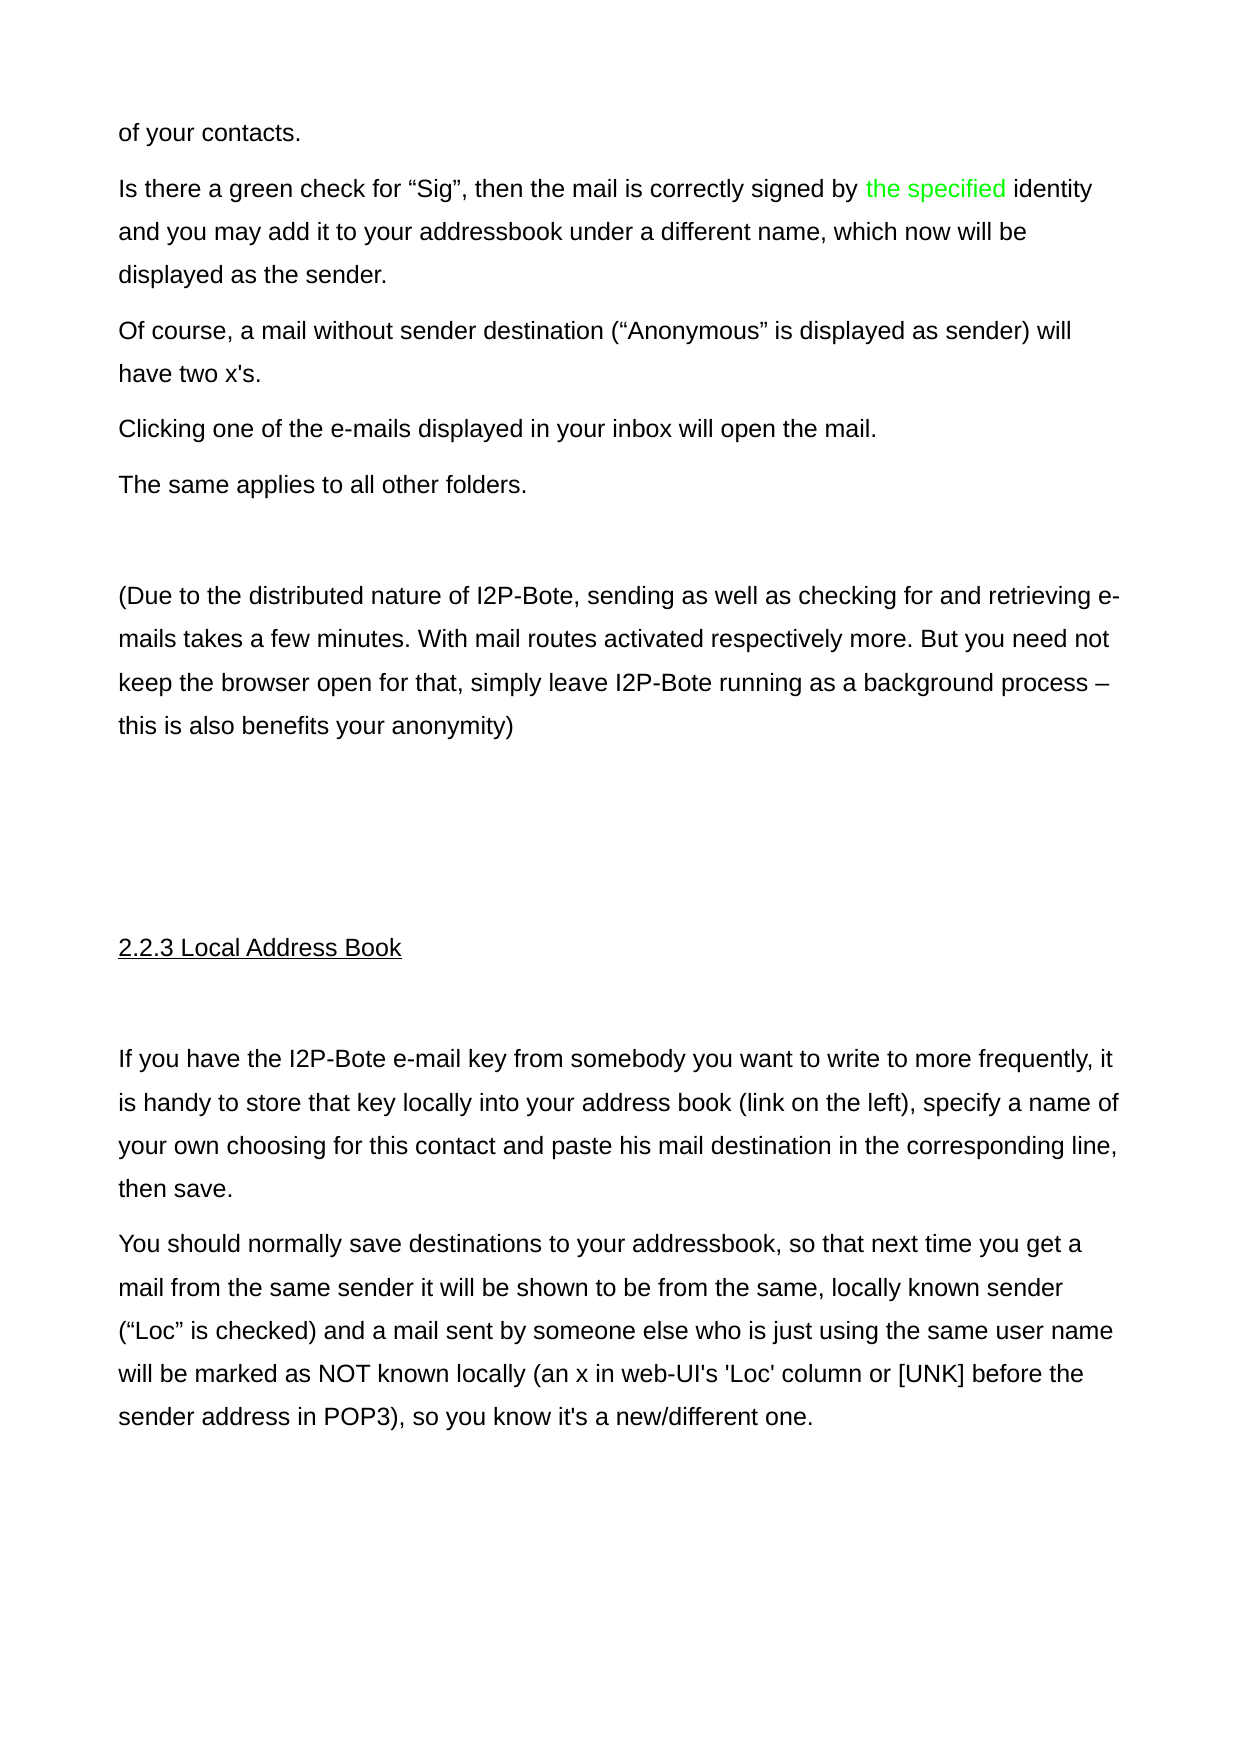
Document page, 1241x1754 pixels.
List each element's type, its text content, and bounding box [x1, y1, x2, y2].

text If you have the I2P-Bote e-mail key from somebody you want to write to more frequently, it is handy to store that key locally into your address book (link on the left), specify a name of your own choosing for this contact and paste his mail destination in the corresponding line, then save. [118, 1044, 1122, 1202]
text (Due to the distributed nature of I2P-Bote, sending as well as checking for and retrieving e-mails takes a few minutes. With mail routes activated respectively more. But you need not keep the browser open for that, simply leave I2P-Bote running as a background process – this is also benefits your anonymity) [118, 581, 1122, 739]
text of your contacts. [118, 118, 1122, 147]
text Is there a green check for “Sig”, then the mail is correctly signed by the specified identity and you may add it to your addressbook under a different name, which now will be displayed as the sender. [118, 174, 1122, 289]
text 2.2.3 Local Address Book [118, 933, 1122, 962]
text Of course, a mail without sender destination (“Anonymous” is displayed as sender) will have two x's. [118, 316, 1122, 387]
text The same applies to all other folders. [118, 470, 1122, 499]
text Clicking one of the e-mails displayed in your inbox will open the mail. [118, 414, 1122, 443]
text You should normally save destinations to your addressbook, so that next time you get a mail from the same sender it will be shown to be from the same, locally known sender (“Loc” is checked) and a mail sent by someone else who is just using the same user name will be marked as NOT known locally (an x in web-UI's 'Loc' column or [UNK] before the sender address in POP3), so you know it's a new/different one. [118, 1229, 1122, 1431]
